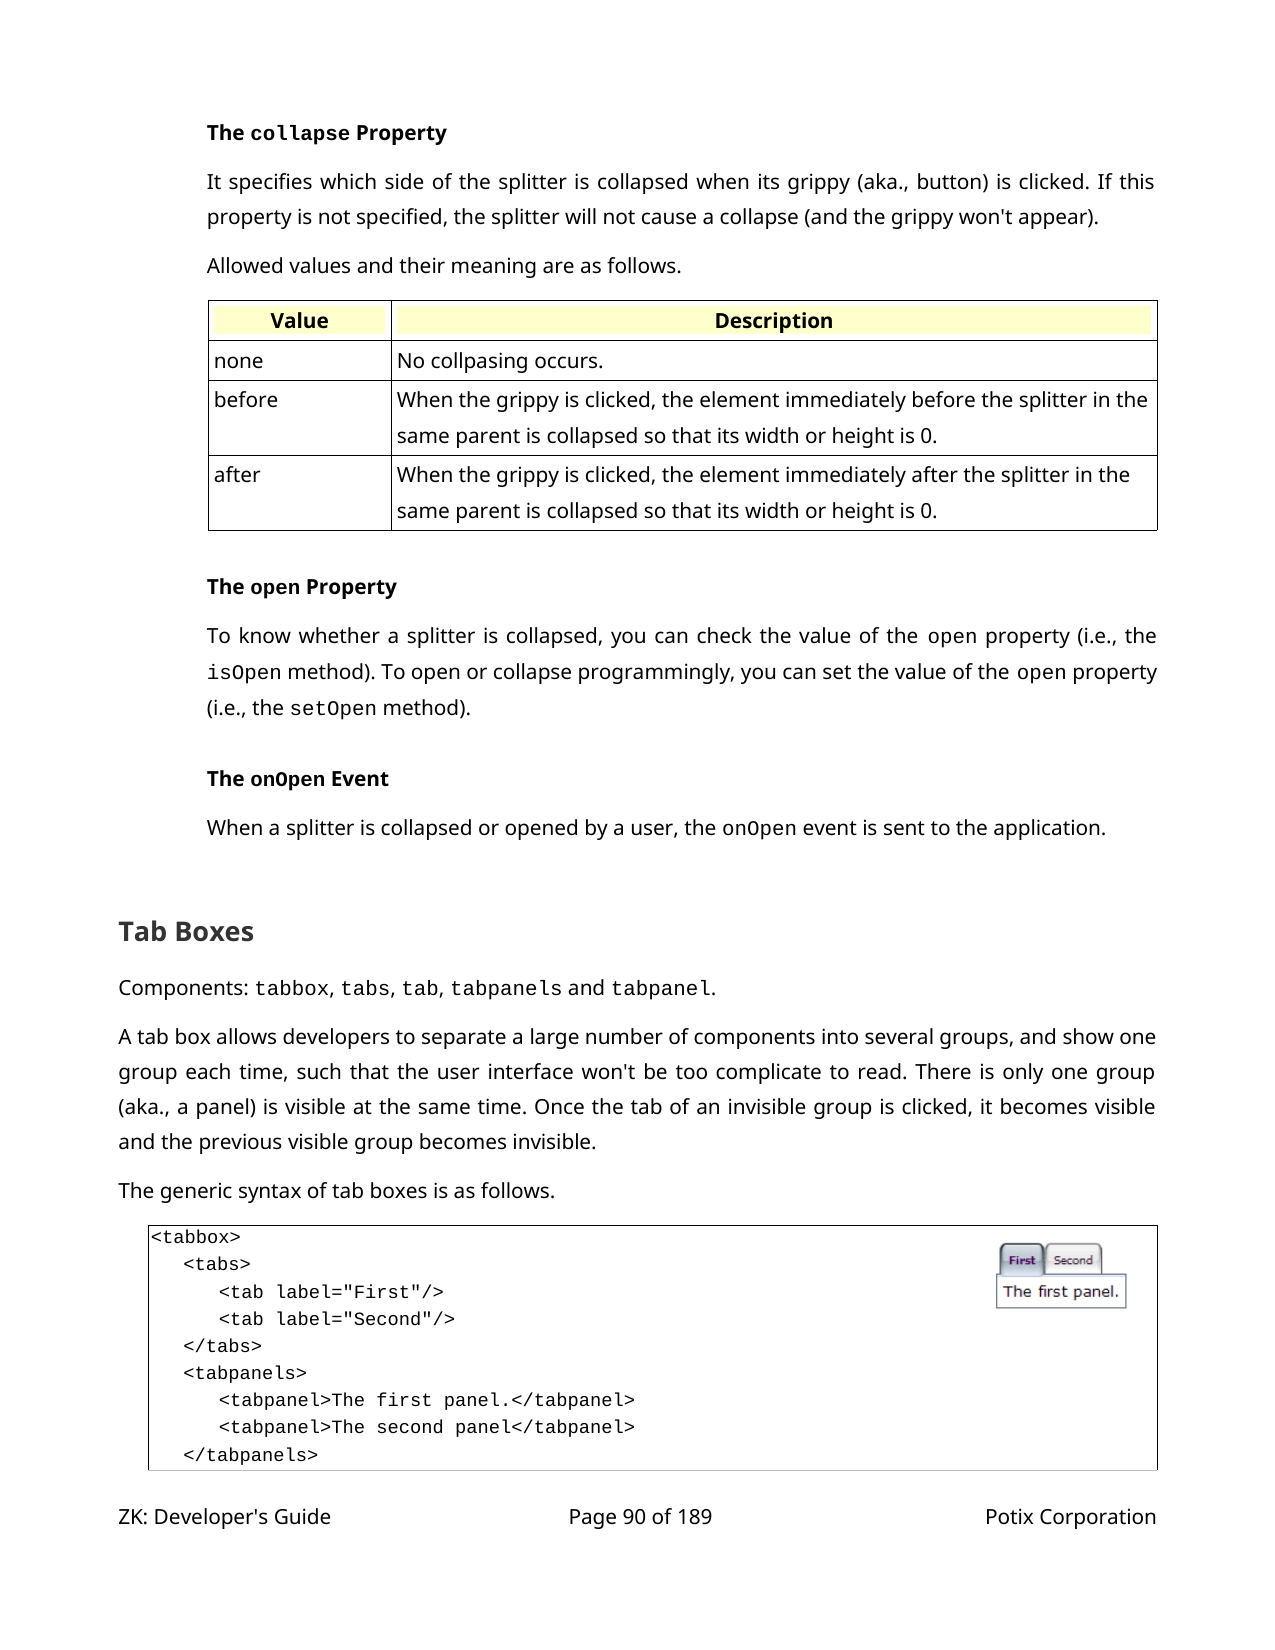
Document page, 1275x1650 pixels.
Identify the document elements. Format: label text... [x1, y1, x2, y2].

text <tabpanel>The first panel.</tabpanel> [149, 1388, 1157, 1412]
table_cell No collpasing occurs. [392, 341, 1157, 380]
text <tabbox> [149, 1226, 1157, 1249]
table_cell after [209, 456, 391, 530]
table_cell none [209, 341, 391, 380]
table_cell When the grippy is clicked, the element immediately after the splitter in the same parent is collapsed so that its width or height is 0. [392, 456, 1157, 530]
text <tabpanels> [149, 1361, 1157, 1385]
text To know whether a splitter is collapsed, you can check the value of the open property (i.e., the isOpen method). To open or collapse programmingly, you can set the value of the open property (i.e., the setOpen method). [207, 622, 1157, 721]
text <tabpanel>The second panel</tabpanel> [149, 1415, 1157, 1440]
text </tabpanels> [149, 1443, 1157, 1470]
picture [995, 1241, 1130, 1312]
text A tab box allows developers to separate a large number of components into several groups, and show one group each time, such that the user interface won't be too complicate to read. There is only one group (aka., a panel) is visible at the same time. Once the tab of an invisible group is clicked, it becomes visible and the previous visible group becomes invisible. [118, 1022, 1157, 1156]
text <tab label="Second"/> [149, 1307, 1157, 1331]
text <tab label="First"/> [149, 1279, 995, 1304]
subtitle The onOpen Event [207, 764, 1157, 792]
table_header Value [209, 301, 391, 340]
table_cell When the grippy is clicked, the element immediately before the splitter in the same parent is collapsed so that its width or height is 0. [392, 381, 1157, 455]
text Allowed values and their meaning are as follows. [207, 251, 1157, 279]
text Components: tabbox, tabs, tab, tabpanels and tabpanel. [118, 973, 1157, 1001]
text </tabs> [149, 1334, 1157, 1358]
table_header Description [392, 301, 1157, 340]
table_cell before [209, 381, 391, 455]
text [1130, 1279, 1157, 1304]
subtitle The collapse Property [207, 118, 1157, 147]
text [1130, 1252, 1157, 1277]
text When a splitter is collapsed or opened by a user, the onOpen event is sent to the application. [207, 813, 1157, 841]
text <tabs> [149, 1252, 995, 1277]
text It specifies which side of the splitter is collapsed when its grippy (aka., button) is clicked. If this property is not specified, the splitter will not cause a collapse (and the grippy won't appear). [207, 167, 1157, 231]
text The generic syntax of tab boxes is as follows. [118, 1176, 1157, 1204]
subtitle The open Property [207, 572, 1157, 601]
subtitle Tab Boxes [118, 912, 1157, 949]
